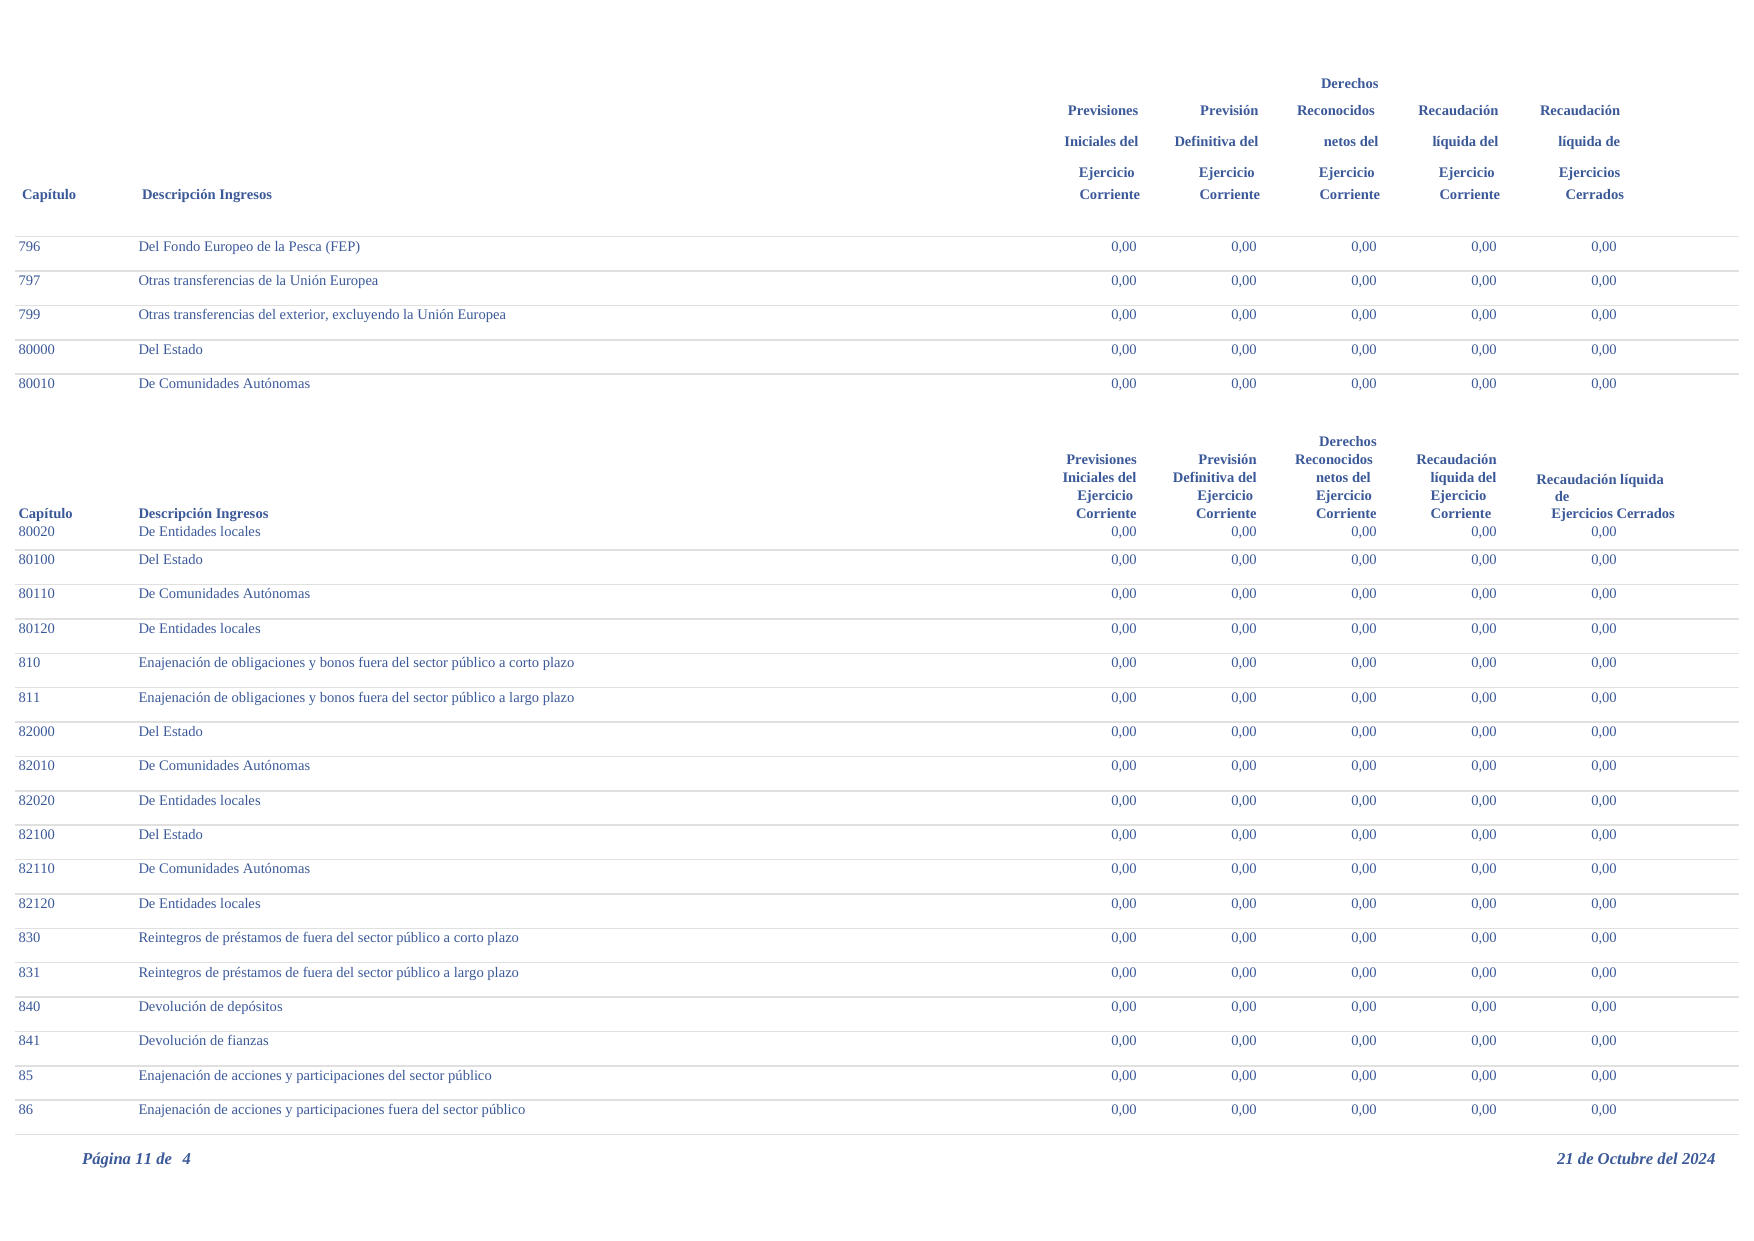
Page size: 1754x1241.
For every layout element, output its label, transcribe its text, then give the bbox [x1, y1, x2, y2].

table_cell Otras transferencias de la Unión Europea [138, 272, 1111, 304]
table_cell 0,00 [1431, 306, 1558, 339]
table_cell Otras transferencias del exterior, excluyendo la Unión Europea [138, 306, 1111, 339]
table_cell 0,00 [1591, 757, 1739, 790]
table_cell De Entidades locales [138, 523, 1111, 549]
table_cell 0,00 [1111, 929, 1231, 962]
table_header Derechos Reconocidos netos del Ejercicio Corriente [1295, 394, 1416, 523]
table_cell Reintegros de préstamos de fuera del sector público a corto plazo [138, 929, 1111, 962]
table_cell 797 [15, 272, 138, 304]
table_cell 0,00 [1231, 998, 1351, 1031]
table_cell 0,00 [1471, 757, 1591, 790]
table_cell 0,00 [1311, 306, 1431, 339]
table_cell Enajenación de acciones y participaciones del sector público [138, 1067, 1111, 1099]
table_cell Del Estado [138, 723, 1111, 756]
table_cell De Entidades locales [138, 895, 1111, 927]
table_cell 0,00 [1231, 620, 1351, 652]
table_cell 810 [15, 654, 138, 687]
table_cell 0,00 [1111, 551, 1231, 584]
table_cell 0,00 [1231, 272, 1311, 304]
table_cell 831 [15, 963, 138, 996]
table_cell 0,00 [1431, 341, 1558, 373]
table_cell 0,00 [1431, 237, 1558, 270]
table_header Capítulo [15, 394, 138, 523]
table_cell 0,00 [1471, 654, 1591, 687]
table_cell 80110 [15, 585, 138, 618]
table_cell 0,00 [1471, 1101, 1591, 1134]
table_cell 830 [15, 929, 138, 962]
table_cell 0,00 [1351, 1067, 1471, 1099]
table_cell 85 [15, 1067, 138, 1099]
table_cell 0,00 [1351, 688, 1471, 721]
table_cell 80100 [15, 551, 138, 584]
table_cell 0,00 [1591, 826, 1739, 859]
table_cell 0,00 [1111, 963, 1231, 996]
table_cell 0,00 [1351, 792, 1471, 824]
table_cell 0,00 [1471, 723, 1591, 756]
table_cell 0,00 [1111, 620, 1231, 652]
table_cell 0,00 [1231, 341, 1311, 373]
table_cell 0,00 [1351, 895, 1471, 927]
table_cell 0,00 [1558, 306, 1739, 339]
table_cell 0,00 [1351, 585, 1471, 618]
table_cell 0,00 [1311, 272, 1431, 304]
table_cell 0,00 [1558, 341, 1739, 373]
table_cell Del Estado [138, 826, 1111, 859]
table_cell 0,00 [1591, 860, 1739, 893]
table_cell 0,00 [1351, 551, 1471, 584]
table_cell 0,00 [1351, 757, 1471, 790]
table_cell 0,00 [1351, 860, 1471, 893]
table_cell 0,00 [1558, 272, 1739, 304]
table_cell 0,00 [1231, 585, 1351, 618]
table_cell 0,00 [1111, 998, 1231, 1031]
table_cell 0,00 [1591, 1032, 1739, 1065]
table_cell 0,00 [1111, 306, 1231, 339]
table_cell 0,00 [1111, 1032, 1231, 1065]
table_cell De Comunidades Autónomas [138, 860, 1111, 893]
table_cell 0,00 [1591, 620, 1739, 652]
table_cell Enajenación de obligaciones y bonos fuera del sector público a largo plazo [138, 688, 1111, 721]
table_cell 0,00 [1471, 826, 1591, 859]
table_cell 0,00 [1111, 272, 1231, 304]
table_cell 0,00 [1231, 237, 1311, 270]
table_cell 0,00 [1231, 826, 1351, 859]
text 80010 De Comunidades Autónomas 0,00 0,00 0,00 0,00 0,00 [18, 375, 1616, 392]
table_cell 0,00 [1111, 237, 1231, 270]
table_cell Devolución de fianzas [138, 1032, 1111, 1065]
table_cell 0,00 [1471, 1067, 1591, 1099]
table_cell 0,00 [1231, 654, 1351, 687]
table_cell 0,00 [1471, 688, 1591, 721]
table_cell 82000 [15, 723, 138, 756]
table_cell 796 [15, 237, 138, 270]
table_cell 0,00 [1231, 757, 1351, 790]
table_cell 0,00 [1111, 654, 1231, 687]
table_cell 0,00 [1431, 272, 1558, 304]
table_header Recaudación líquida de Ejercicios Cerrados [1536, 394, 1739, 523]
table_cell 0,00 [1471, 523, 1591, 549]
table_cell 0,00 [1591, 654, 1739, 687]
table_cell 0,00 [1231, 306, 1311, 339]
table_cell 0,00 [1591, 929, 1739, 962]
table_cell 0,00 [1231, 523, 1351, 549]
table_cell 0,00 [1591, 963, 1739, 996]
table_cell 0,00 [1591, 723, 1739, 756]
table_cell 80000 [15, 341, 138, 373]
table_cell 0,00 [1111, 1067, 1231, 1099]
table_cell 0,00 [1471, 792, 1591, 824]
table_cell 0,00 [1111, 860, 1231, 893]
table_cell Reintegros de préstamos de fuera del sector público a largo plazo [138, 963, 1111, 996]
table_header Recaudación líquida del Ejercicio Corriente [1416, 394, 1536, 523]
table_cell 82010 [15, 757, 138, 790]
table_cell 0,00 [1471, 929, 1591, 962]
table_cell 0,00 [1591, 895, 1739, 927]
table_cell 0,00 [1351, 929, 1471, 962]
table_cell Del Fondo Europeo de la Pesca (FEP) [138, 237, 1111, 270]
table_cell 0,00 [1591, 998, 1739, 1031]
table_cell 0,00 [1111, 757, 1231, 790]
table_cell 840 [15, 998, 138, 1031]
table_cell 0,00 [1351, 723, 1471, 756]
table_cell 0,00 [1231, 1101, 1351, 1134]
table_cell 0,00 [1591, 551, 1739, 584]
table_cell 0,00 [1311, 237, 1431, 270]
table_cell 0,00 [1111, 341, 1231, 373]
table_cell Del Estado [138, 341, 1111, 373]
table_cell 0,00 [1231, 860, 1351, 893]
table_cell 0,00 [1591, 688, 1739, 721]
table_cell 0,00 [1471, 1032, 1591, 1065]
table_cell 0,00 [1558, 237, 1739, 270]
table_cell 0,00 [1351, 654, 1471, 687]
table_cell 82110 [15, 860, 138, 893]
table_cell 0,00 [1471, 895, 1591, 927]
table_cell 0,00 [1231, 723, 1351, 756]
table_cell 0,00 [1111, 826, 1231, 859]
table_cell 0,00 [1351, 523, 1471, 549]
table_cell 0,00 [1351, 1032, 1471, 1065]
table_cell 0,00 [1351, 826, 1471, 859]
table_cell 799 [15, 306, 138, 339]
table_cell 0,00 [1351, 998, 1471, 1031]
table_cell 0,00 [1111, 1101, 1231, 1134]
table_cell 86 [15, 1101, 138, 1134]
table_cell 0,00 [1111, 585, 1231, 618]
table_cell 82100 [15, 826, 138, 859]
table_cell 0,00 [1111, 523, 1231, 549]
table_cell 0,00 [1311, 341, 1431, 373]
table_cell 0,00 [1231, 792, 1351, 824]
table_cell De Entidades locales [138, 620, 1111, 652]
table_cell 0,00 [1231, 551, 1351, 584]
table_cell Enajenación de obligaciones y bonos fuera del sector público a corto plazo [138, 654, 1111, 687]
table_cell 80020 [15, 523, 138, 549]
table_cell Devolución de depósitos [138, 998, 1111, 1031]
table_cell 0,00 [1231, 895, 1351, 927]
table_header Descripción Ingresos [138, 394, 1062, 523]
table_cell 0,00 [1111, 723, 1231, 756]
table_cell 811 [15, 688, 138, 721]
table_cell Del Estado [138, 551, 1111, 584]
table_cell 0,00 [1111, 688, 1231, 721]
table_header Previsiones Iniciales del Ejercicio Corriente [1062, 394, 1173, 523]
table_cell 0,00 [1471, 860, 1591, 893]
table_cell 0,00 [1351, 963, 1471, 996]
table_cell 80120 [15, 620, 138, 652]
table_cell De Comunidades Autónomas [138, 757, 1111, 790]
table_cell 0,00 [1471, 551, 1591, 584]
table_header Previsión Definitiva del Ejercicio Corriente [1173, 394, 1295, 523]
table_cell 0,00 [1591, 1101, 1739, 1134]
table_cell 0,00 [1471, 963, 1591, 996]
table_cell 82120 [15, 895, 138, 927]
table_cell 0,00 [1591, 1067, 1739, 1099]
table_cell 0,00 [1231, 1067, 1351, 1099]
table_cell 0,00 [1471, 620, 1591, 652]
table_cell 0,00 [1591, 585, 1739, 618]
table_cell 0,00 [1471, 998, 1591, 1031]
table_cell 0,00 [1351, 620, 1471, 652]
table_cell 0,00 [1591, 523, 1739, 549]
table_cell Enajenación de acciones y participaciones fuera del sector público [138, 1101, 1111, 1134]
table_cell 0,00 [1231, 688, 1351, 721]
table_cell 82020 [15, 792, 138, 824]
table_cell 0,00 [1231, 963, 1351, 996]
table_cell 0,00 [1231, 1032, 1351, 1065]
table_cell 0,00 [1591, 792, 1739, 824]
table_cell De Entidades locales [138, 792, 1111, 824]
table_cell 0,00 [1471, 585, 1591, 618]
table_cell 841 [15, 1032, 138, 1065]
table_cell 0,00 [1111, 792, 1231, 824]
table_cell 0,00 [1111, 895, 1231, 927]
table_cell 0,00 [1231, 929, 1351, 962]
table_cell De Comunidades Autónomas [138, 585, 1111, 618]
table_cell 0,00 [1351, 1101, 1471, 1134]
